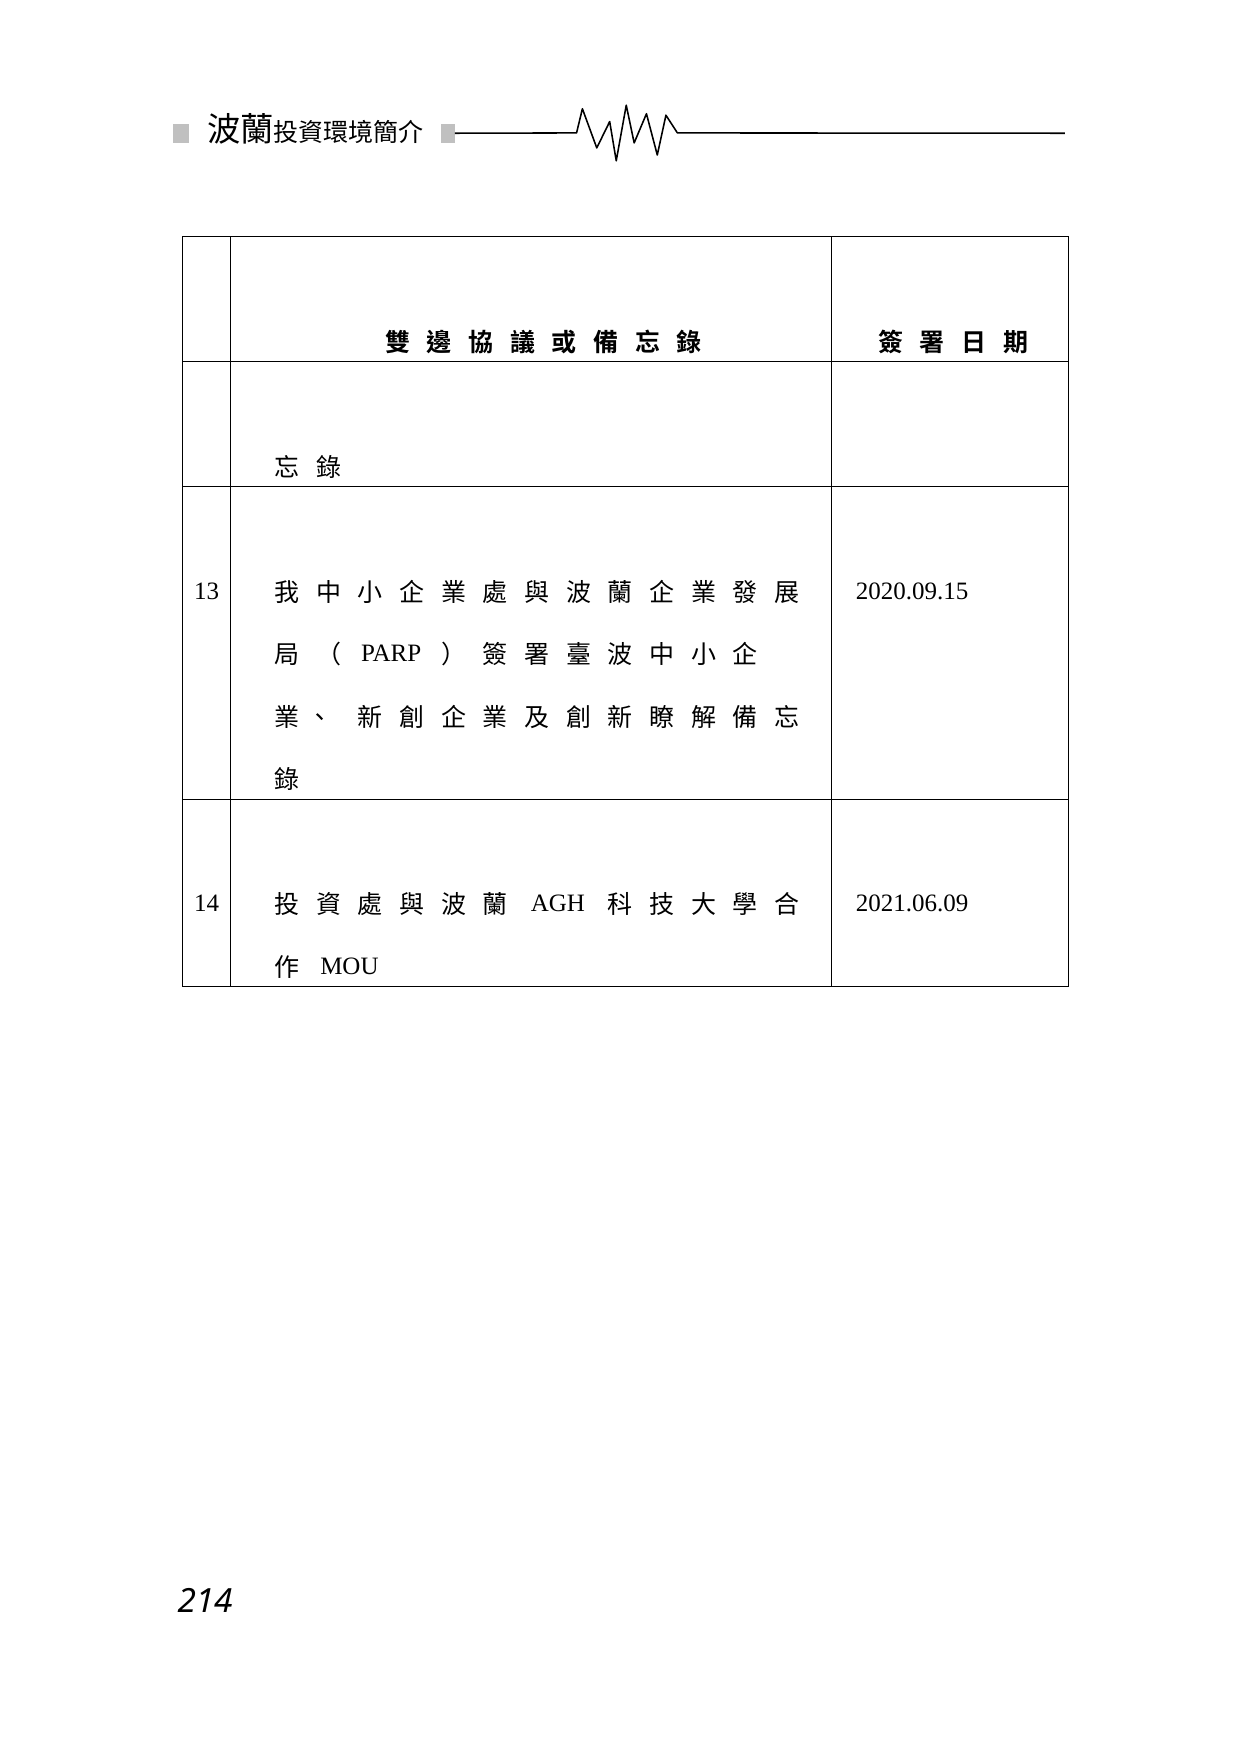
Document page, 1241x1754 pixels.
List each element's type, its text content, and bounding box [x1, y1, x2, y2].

table_cell 13 [183, 487, 230, 799]
table_cell [183, 362, 230, 486]
table_cell 我中小企業處與波蘭企業發展局（PARP）簽署臺波中小企業、新創企業及創新瞭解備忘錄 [231, 487, 831, 799]
table_cell 2020.09.15 [832, 487, 1068, 799]
table_header 雙邊協議或備忘錄 [231, 237, 831, 361]
table_cell 投資處與波蘭AGH科技大學合作MOU [231, 800, 831, 986]
table_cell 2021.06.09 [832, 800, 1068, 986]
table_cell 忘錄 [231, 362, 831, 486]
table_header [183, 237, 230, 361]
table_cell 14 [183, 800, 230, 986]
table_cell [832, 362, 1068, 486]
table_header 簽署日期 [832, 237, 1068, 361]
